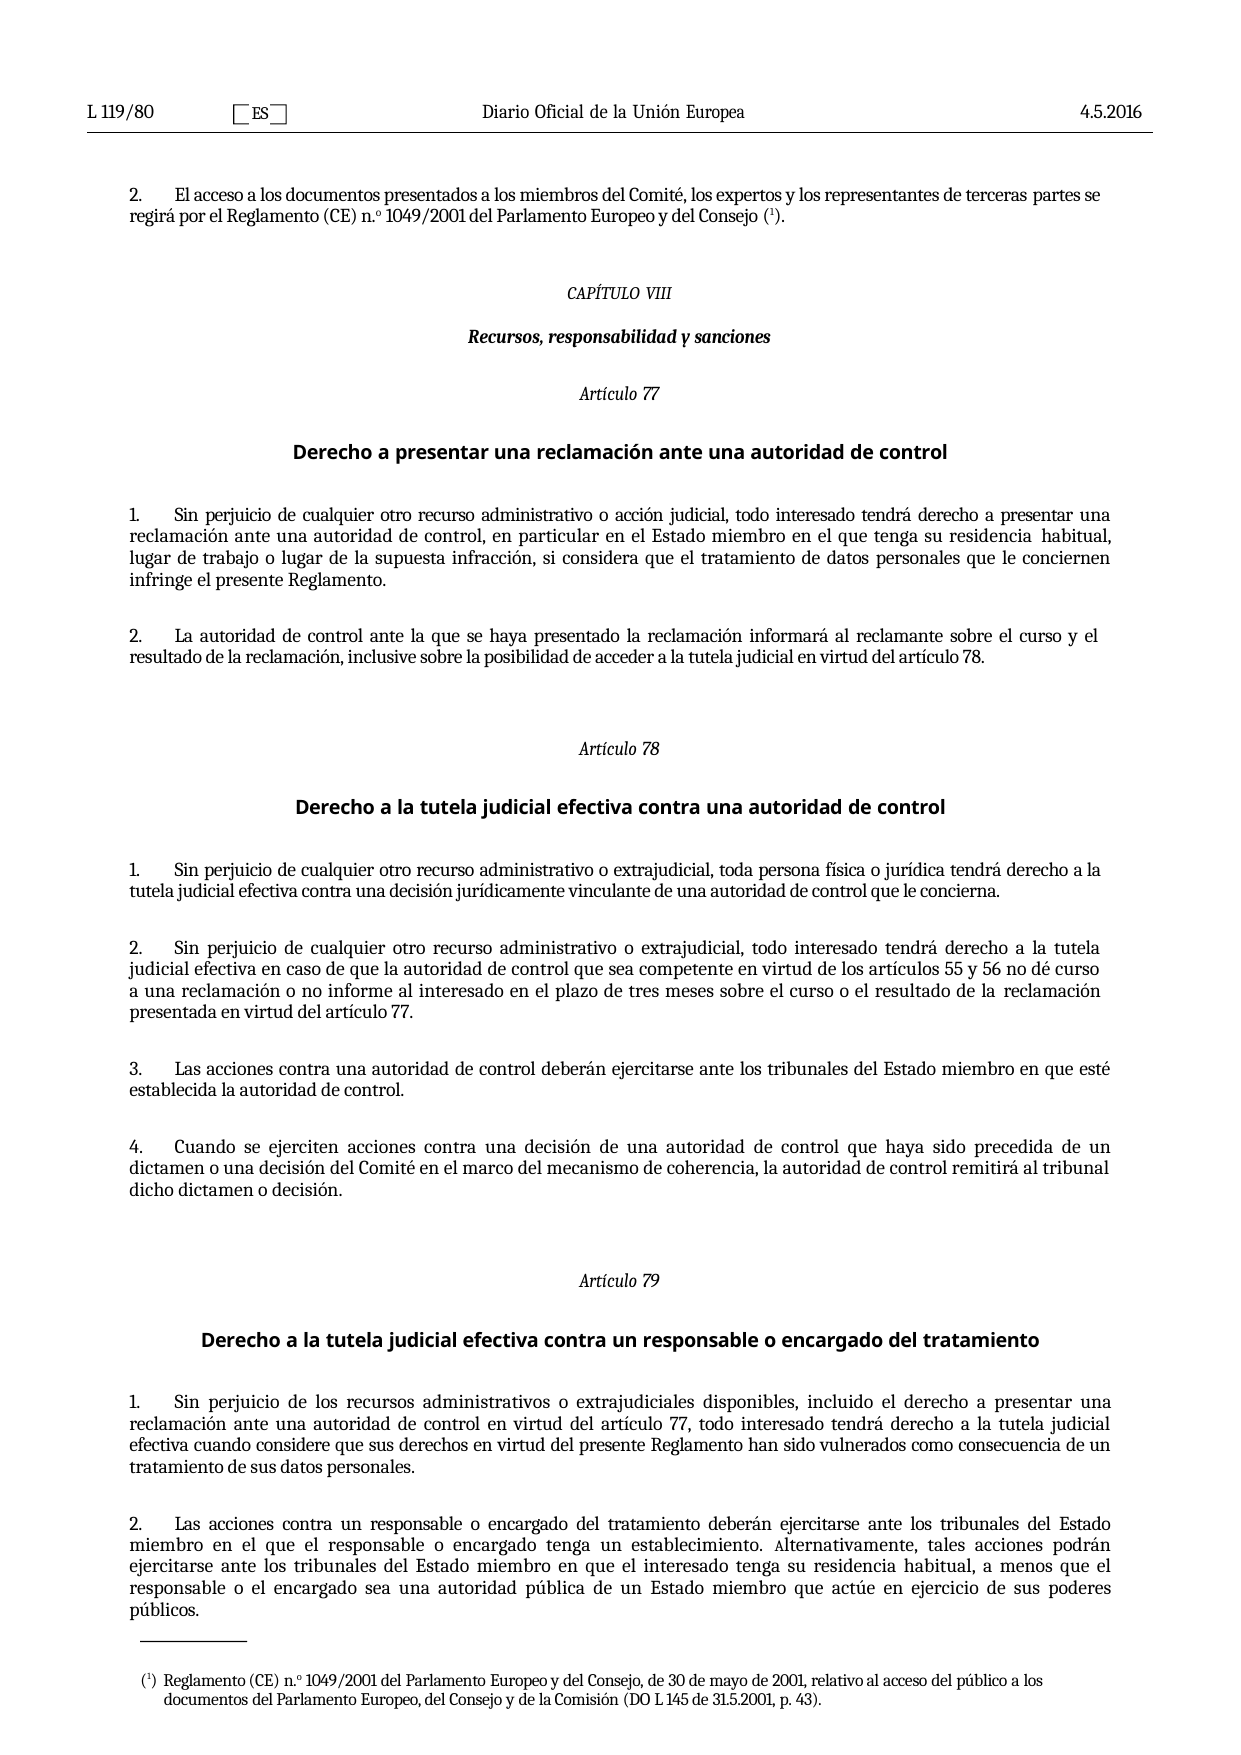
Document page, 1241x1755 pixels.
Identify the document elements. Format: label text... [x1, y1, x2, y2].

text Artículo 79 [194, 1269, 1047, 1292]
text Artículo 78 [194, 737, 1047, 760]
list Sin perjuicio de cualquier otro recurso administrativo o acción judicial, todo interesado tendrá derecho a presentar una reclamación ante una autoridad de control, en particular en el Estado miembro en el que tenga su residencia habitual, lugar de trabajo o lugar de la supuesta infracción, si considera que el tratamiento de datos personales que le conciernen infringe el presente Reglamento. [129, 504, 1111, 591]
text Artículo 77 [194, 382, 1047, 405]
list La autoridad de control ante la que se haya presentado la reclamación informará al reclamante sobre el curso y el resultado de la reclamación, inclusive sobre la posibilidad de acceder a la tutela judicial en virtud del artículo 78. [129, 625, 1101, 669]
subtitle Derecho a la tutela judicial efectiva contra una autoridad de control [194, 793, 1047, 820]
list Las acciones contra un responsable o encargado del tratamiento deberán ejercitarse ante los tribunales del Estado miembro en el que el responsable o encargado tenga un establecimiento. alternativamente, tales acciones podrán ejercitarse ante los tribunales del Estado miembro en que el interesado tenga su residencia habitual, a menos que el responsable o el encargado sea una autoridad pública de un Estado miembro que actúe en ejercicio de sus poderes públicos. [129, 1513, 1111, 1621]
list Sin perjuicio de cualquier otro recurso administrativo o extrajudicial, todo interesado tendrá derecho a la tutela judicial efectiva en caso de que la autoridad de control que sea competente en virtud de los artículos 55 y 56 no dé curso a una reclamación o no informe al interesado en el plazo de tres meses sobre el curso o el resultado de la reclamación presentada en virtud del artículo 77. [129, 937, 1101, 1024]
subtitle Derecho a presentar una reclamación ante una autoridad de control [194, 438, 1047, 466]
list Las acciones contra una autoridad de control deberán ejercitarse ante los tribunales del Estado miembro en que esté establecida la autoridad de control. [129, 1058, 1111, 1102]
list El acceso a los documentos presentados a los miembros del Comité, los expertos y los representantes de terceras partes se regirá por el Reglamento (CE) n.o 1049/2001 del Parlamento Europeo y del Consejo (1). [129, 184, 1101, 227]
list Sin perjuicio de cualquier otro recurso administrativo o extrajudicial, toda persona física o jurídica tendrá derecho a la tutela judicial efectiva contra una decisión jurídicamente vinculante de una autoridad de control que le concierna. [129, 859, 1101, 902]
list Cuando se ejerciten acciones contra una decisión de una autoridad de control que haya sido precedida de un dictamen o una decisión del Comité en el marco del mecanismo de coherencia, la autoridad de control remitirá al tribunal dicho dictamen o decisión. [129, 1136, 1111, 1201]
subtitle Recursos, responsabilidad y sanciones [194, 326, 1047, 349]
subtitle Derecho a la tutela judicial efectiva contra un responsable o encargado del tratamiento [194, 1326, 1047, 1353]
text (1) Reglamento (CE) n.o 1049/2001 del Parlamento Europeo y del Consejo, de 30 de mayo de 2001, relativo al acceso del público a los documentos del Parlamento Europeo, del Consejo y de la Comisión (DO L 145 de 31.5.2001, p. 43). [140, 1671, 1103, 1709]
text CAPÍTULO VIII [194, 284, 1047, 304]
list Sin perjuicio de los recursos administrativos o extrajudiciales disponibles, incluido el derecho a presentar una reclamación ante una autoridad de control en virtud del artículo 77, todo interesado tendrá derecho a la tutela judicial efectiva cuando considere que sus derechos en virtud del presente Reglamento han sido vulnerados como consecuencia de un tratamiento de sus datos personales. [129, 1391, 1111, 1478]
